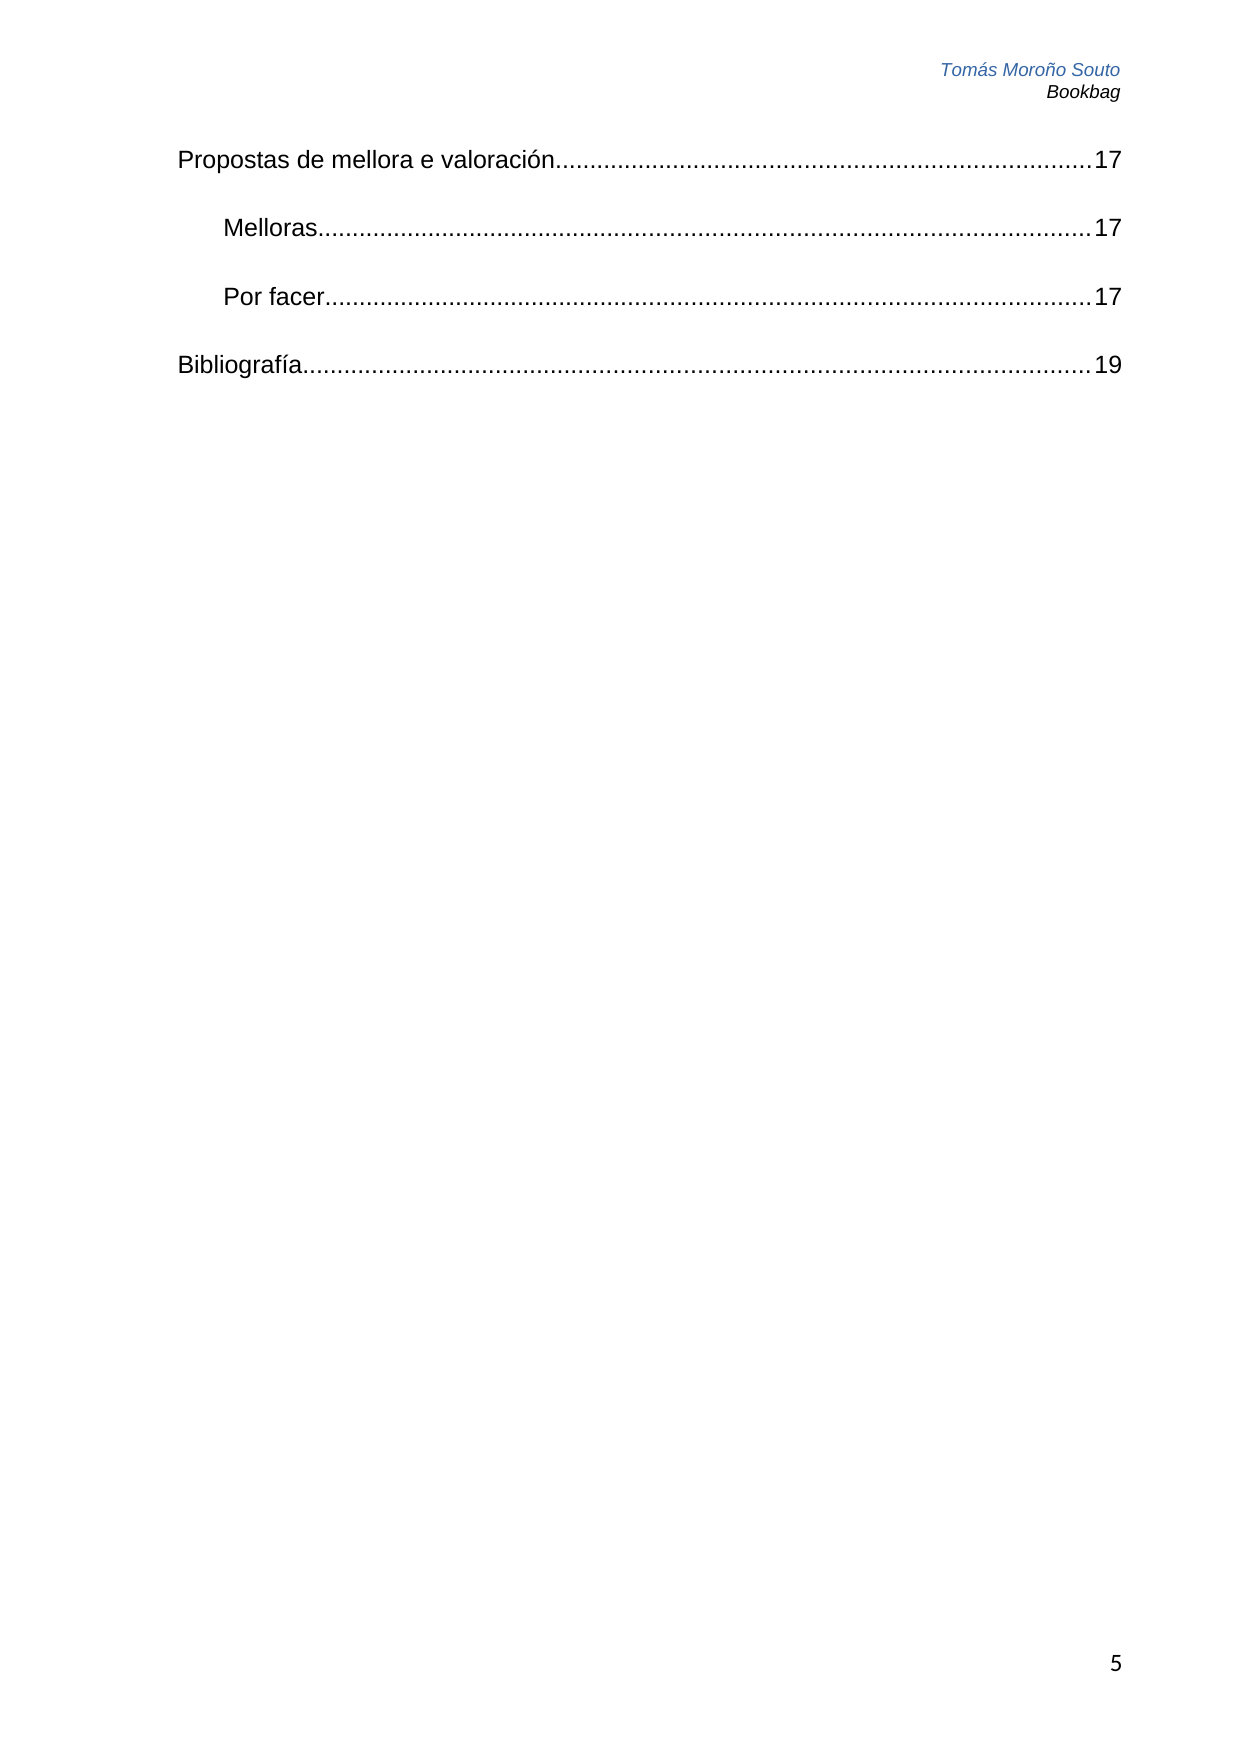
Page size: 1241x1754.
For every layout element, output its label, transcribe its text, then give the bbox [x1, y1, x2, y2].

text Por facer 17 [223, 282, 1122, 310]
text Melloras 17 [223, 213, 1122, 242]
text Propostas de mellora e valoración 17 [177, 145, 1122, 174]
text Bibliografía 19 [177, 350, 1122, 378]
